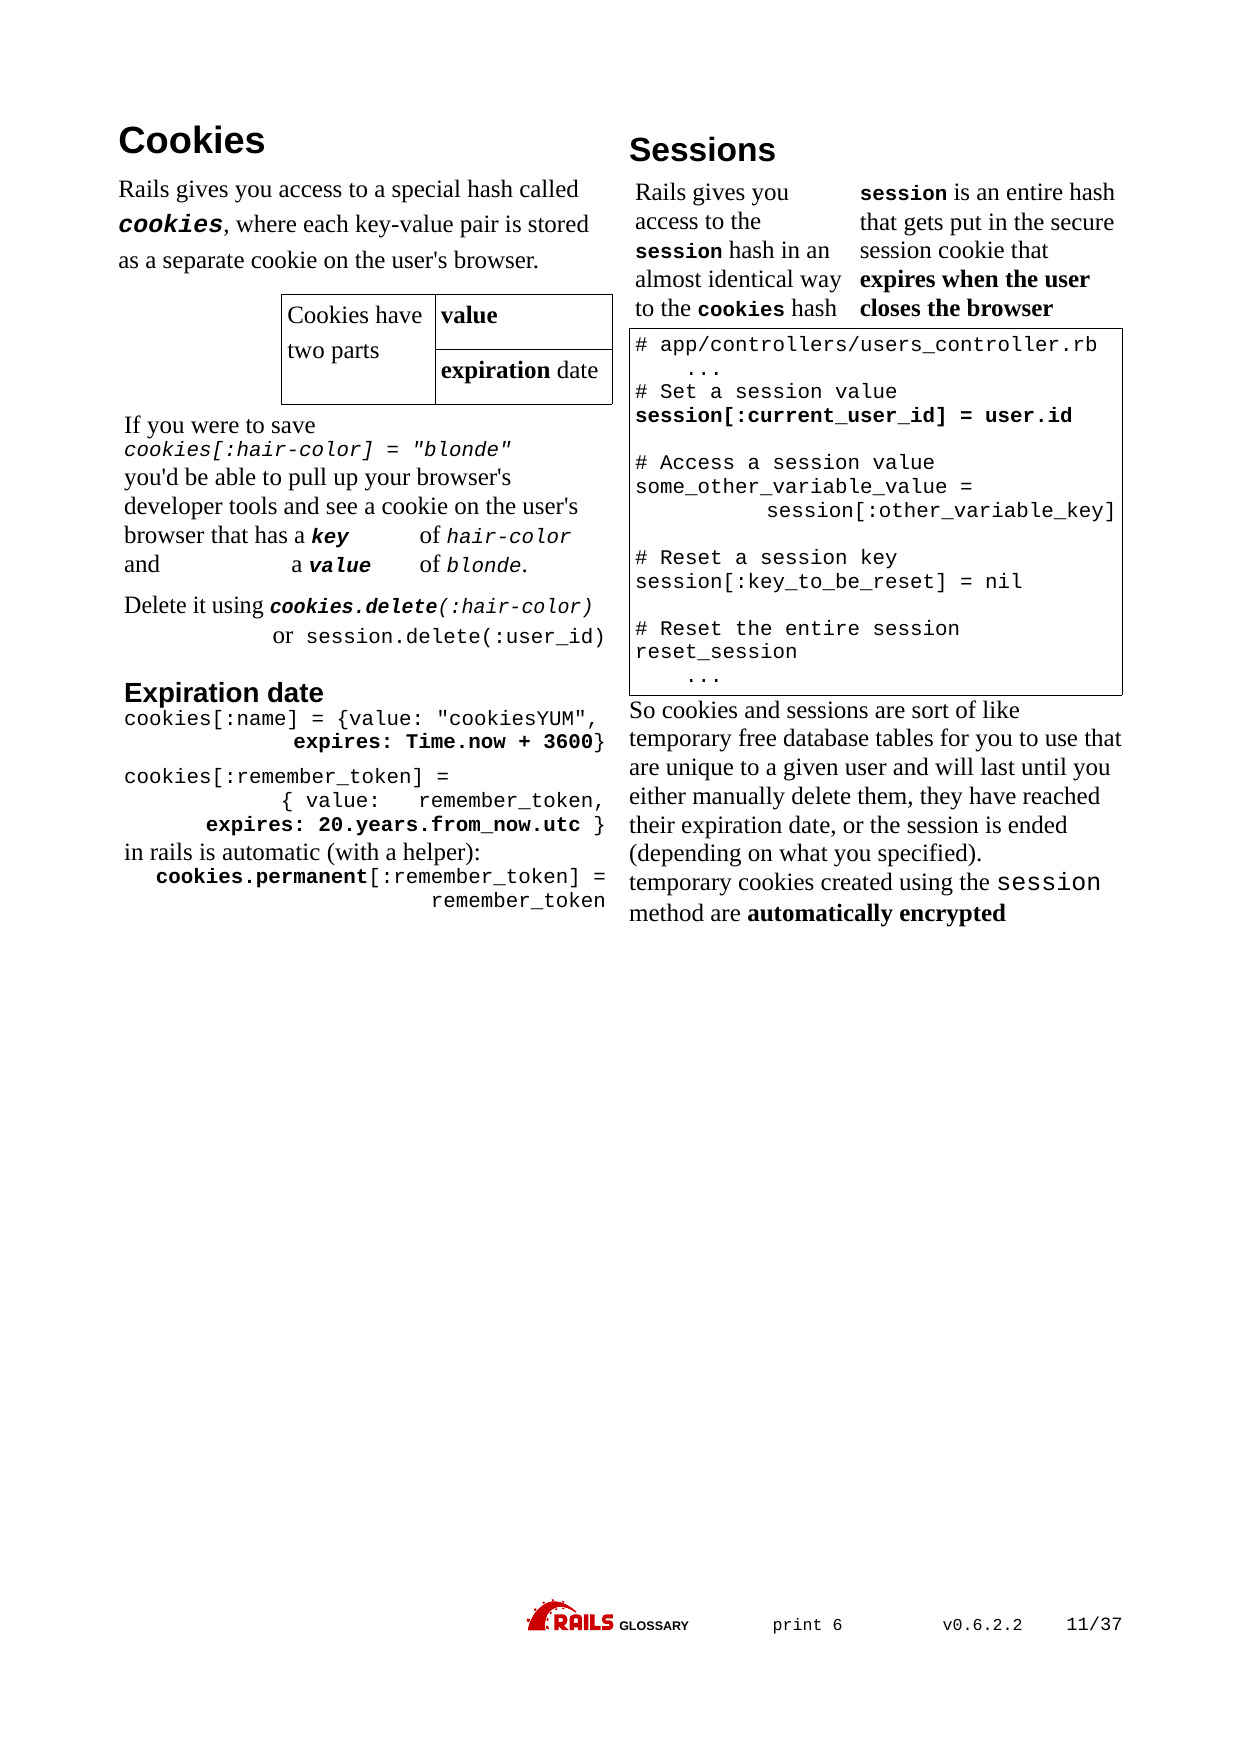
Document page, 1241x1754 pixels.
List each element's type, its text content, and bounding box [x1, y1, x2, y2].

table_cell # app/controllers/users_controller.rb ... # Set a session value session[:current_user_id] = user.id # Access a session value some_other_variable_value = session[:other_variable_key] # Reset a session key session[:key_to_be_reset] = nil # Reset the entire session reset_session ... [630, 329, 1122, 694]
table_header session is an entire hash that gets put in the secure session cookie that expires when the user closes the browser [854, 171, 1122, 328]
table_header Cookies have two parts [282, 295, 435, 404]
subtitle Sessions [629, 130, 1122, 168]
subtitle Cookies [118, 118, 611, 162]
table_header Rails gives you access to the session hash in an almost identical way to the cookies hash [629, 171, 854, 328]
table_cell Delete it using cookies.delete(:hair-color) or session.delete(:user_id) [118, 585, 611, 655]
table_header If you were to save cookies[:hair-color] = "blonde" you'd be able to pull up your browser's developer tools and see a cookie on the user's browser that has a key of hair-color and a value of blonde. [118, 404, 611, 585]
text So cookies and sessions are sort of like temporary free database tables for you to use that are unique to a given user and will last until you either manually delete them, they have reached their expiration date, or the session is ended (depending on what you specified). [629, 696, 1122, 867]
table_header value [436, 295, 612, 349]
text Rails gives you access to a special hash called cookies, where each key-value pair is stored as a separate cookie on the user's browser. [118, 174, 611, 274]
table_cell Expiration date cookies[:name] = {value: "cookiesYUM", expires: Time.now + 3600} [118, 655, 611, 761]
text temporary cookies created using the session method are automatically encrypted [629, 867, 1122, 927]
table_cell expiration date [436, 350, 612, 404]
table_cell cookies[:remember_token] = { value: remember_token, expires: 20.years.from_now.utc } in rails is automatic (with a helper): cookies.permanent[:remember_token] = remember_token [118, 761, 611, 919]
